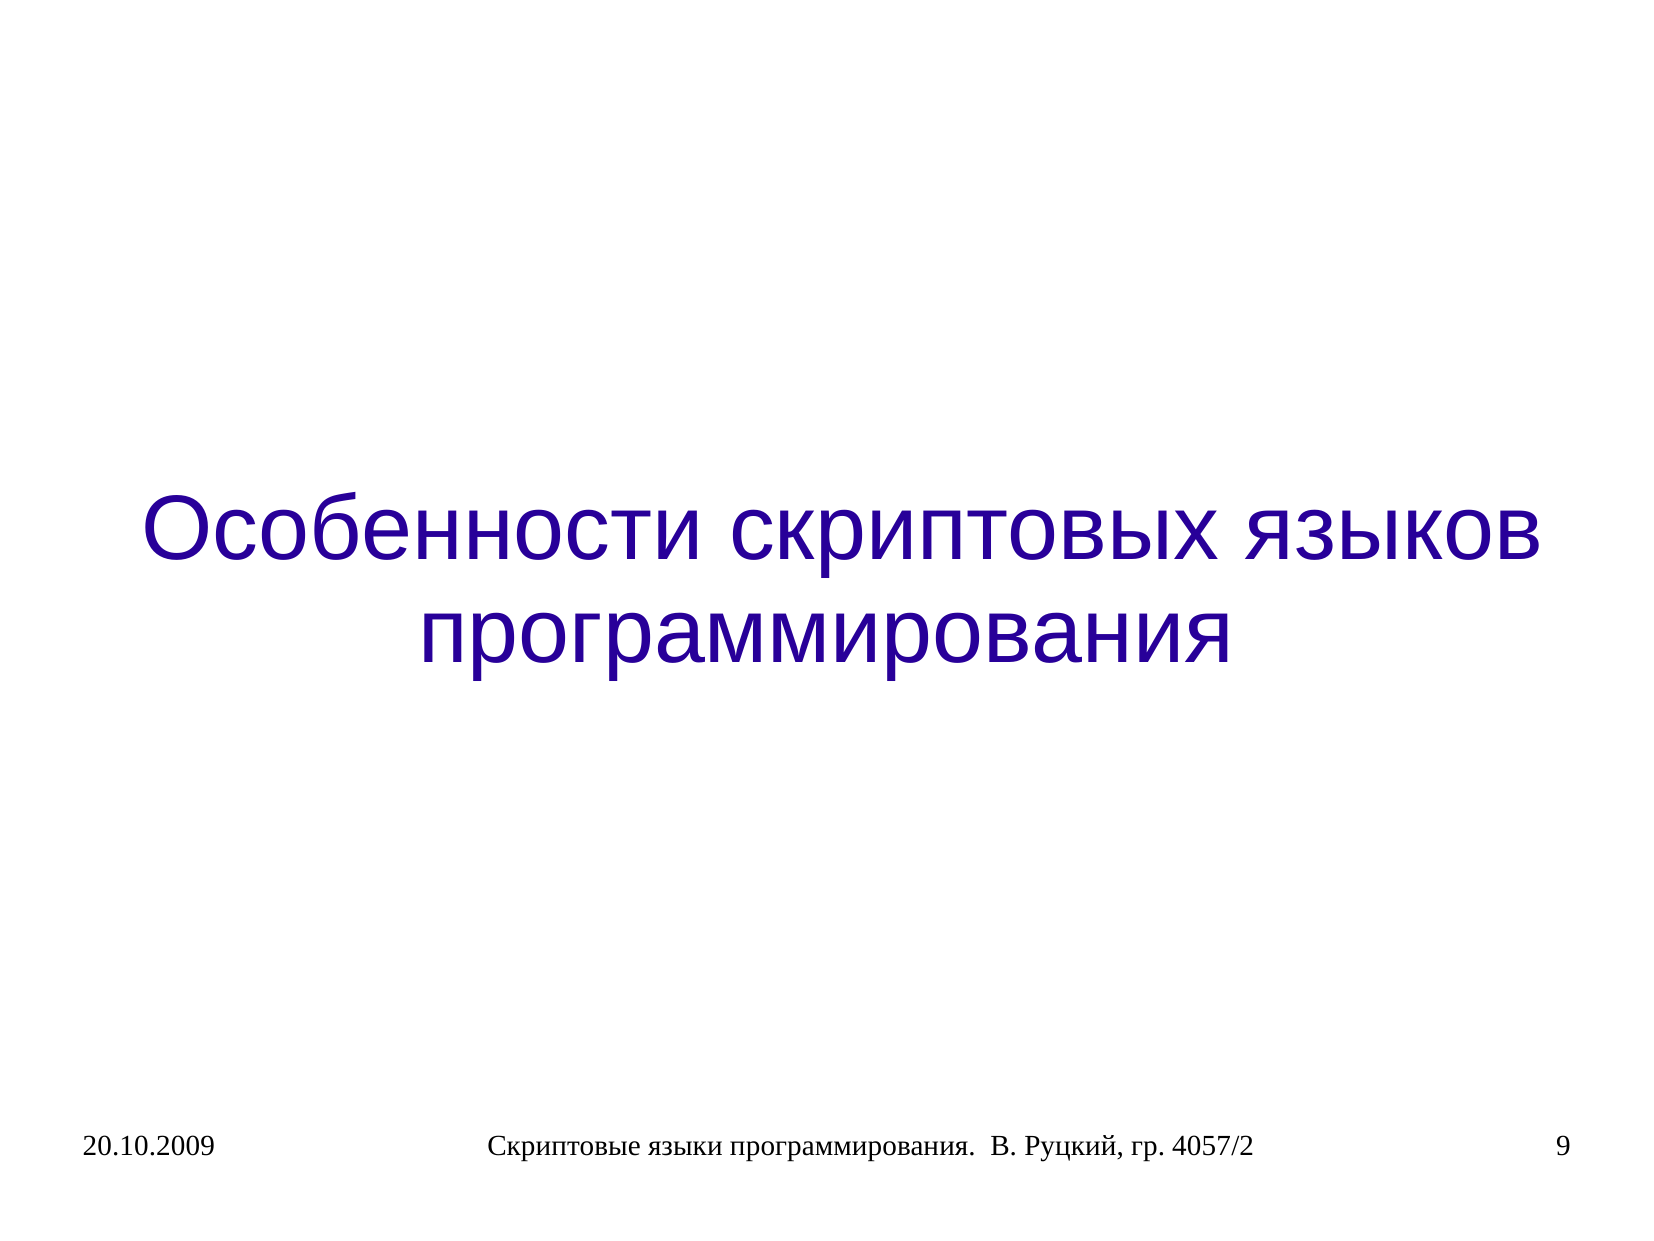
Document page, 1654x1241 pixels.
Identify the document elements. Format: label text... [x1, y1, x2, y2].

subtitle Особенности скриптовых языков программирования [82, 49, 1571, 1109]
